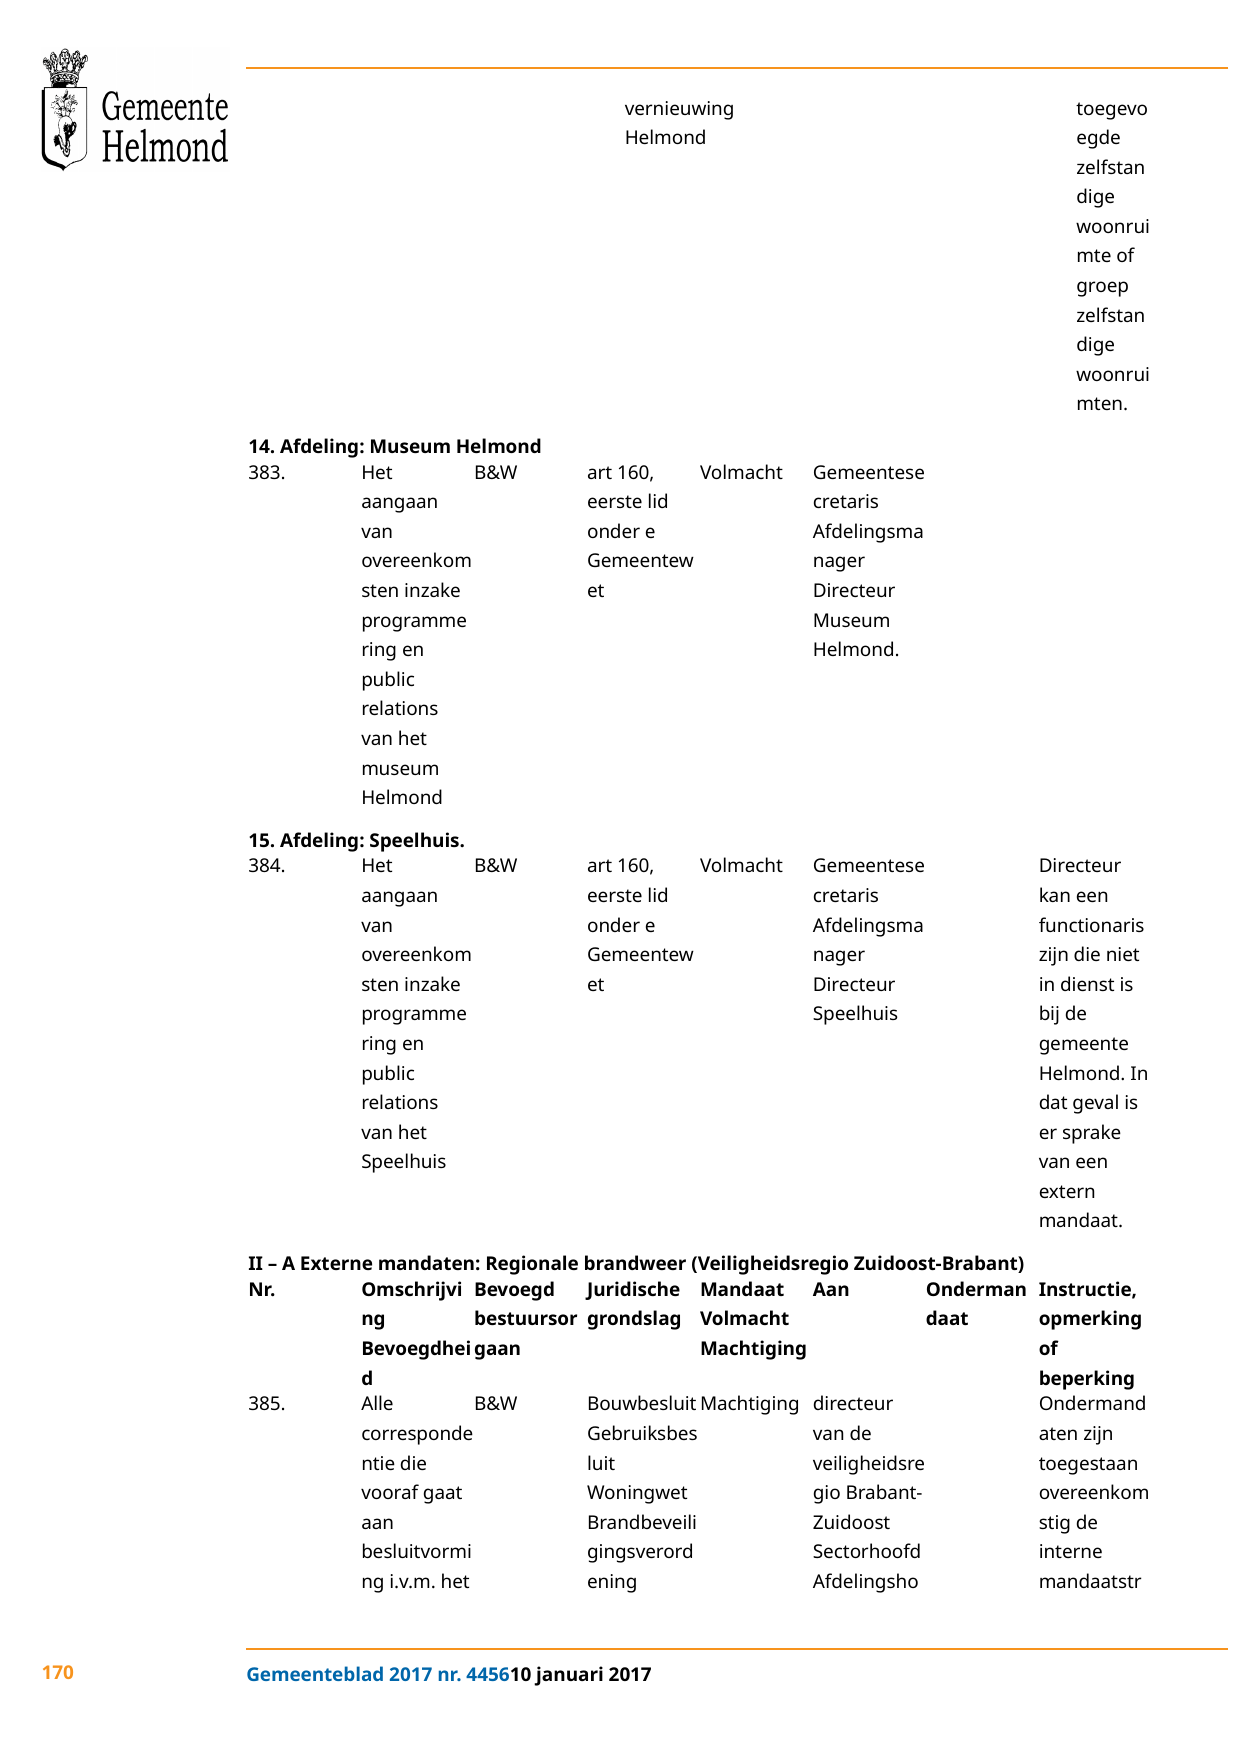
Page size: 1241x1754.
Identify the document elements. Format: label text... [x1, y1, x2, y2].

table_header [1039, 459, 1152, 810]
table_cell vernieuwing Helmond [625, 95, 775, 416]
table_header Directeur kan een functionaris zijn die niet in dienst is bij de gemeente Helmond. In dat geval is er sprake van een extern mandaat. [1039, 853, 1152, 1233]
table_header 384. [248, 853, 361, 1233]
table_header Bevoegd bestuursorgaan [474, 1276, 587, 1391]
text 14. Afdeling: Museum Helmond [248, 433, 1152, 459]
table_cell 385. [248, 1391, 361, 1594]
table_header art 160, eerste lid onder e Gemeentewet [587, 853, 700, 1233]
text 15. Afdeling: Speelhuis. [248, 827, 1152, 853]
table_header Volmacht [700, 459, 813, 810]
table_header B&W [474, 459, 587, 810]
table_header [926, 459, 1038, 810]
table_cell [323, 95, 474, 416]
table_cell Machtiging [700, 1391, 813, 1594]
table_header Nr. [248, 1276, 361, 1391]
table_cell [775, 95, 850, 416]
table_header Het aangaan van overeenkomsten inzake programmering en public relations van het Speelhuis [361, 853, 474, 1233]
table_cell toegevoegde zelfstandige woonruimte of groep zelfstandige woonruimten. [1076, 95, 1152, 416]
table_cell [474, 95, 624, 416]
table_header art 160, eerste lid onder e Gemeentewet [587, 459, 700, 810]
table_header Mandaat Volmacht Machtiging [700, 1276, 813, 1391]
table_header Gemeentesecretaris Afdelingsmanager Directeur Museum Helmond. [813, 459, 926, 810]
table_header Aan [813, 1276, 926, 1391]
table_header Ondermandaat [926, 1276, 1038, 1391]
table_header [926, 853, 1038, 1233]
table_header Het aangaan van overeenkomsten inzake programmering en public relations van het museum Helmond [361, 459, 474, 810]
table_header 383. [248, 459, 361, 810]
table_header Volmacht [700, 853, 813, 1233]
table_header Instructie, opmerking of beperking [1039, 1276, 1152, 1391]
table_cell B&W [474, 1391, 587, 1594]
table_cell [1001, 95, 1076, 416]
table_header Omschrijving Bevoegdheid [361, 1276, 474, 1391]
table_cell [248, 95, 323, 416]
table_cell [850, 95, 1001, 416]
table_cell Ondermandaten zijn toegestaan overeenkomstig de interne mandaatstr [1039, 1391, 1152, 1594]
table_cell [926, 1391, 1038, 1594]
table_cell Alle correspondentie die vooraf gaat aan besluitvorming i.v.m. het [361, 1391, 474, 1594]
table_cell directeur van de veiligheidsregio Brabant-Zuidoost Sectorhoofd Afdelingsho [813, 1391, 926, 1594]
table_header B&W [474, 853, 587, 1233]
picture [41, 47, 231, 172]
text II – A Externe mandaten: Regionale brandweer (Veiligheidsregio Zuidoost-Brabant) [248, 1250, 1152, 1276]
table_header Juridische grondslag [587, 1276, 700, 1391]
table_header Gemeentesecretaris Afdelingsmanager Directeur Speelhuis [813, 853, 926, 1233]
table_cell Bouwbesluit Gebruiksbesluit Woningwet Brandbeveiligingsverordening [587, 1391, 700, 1594]
